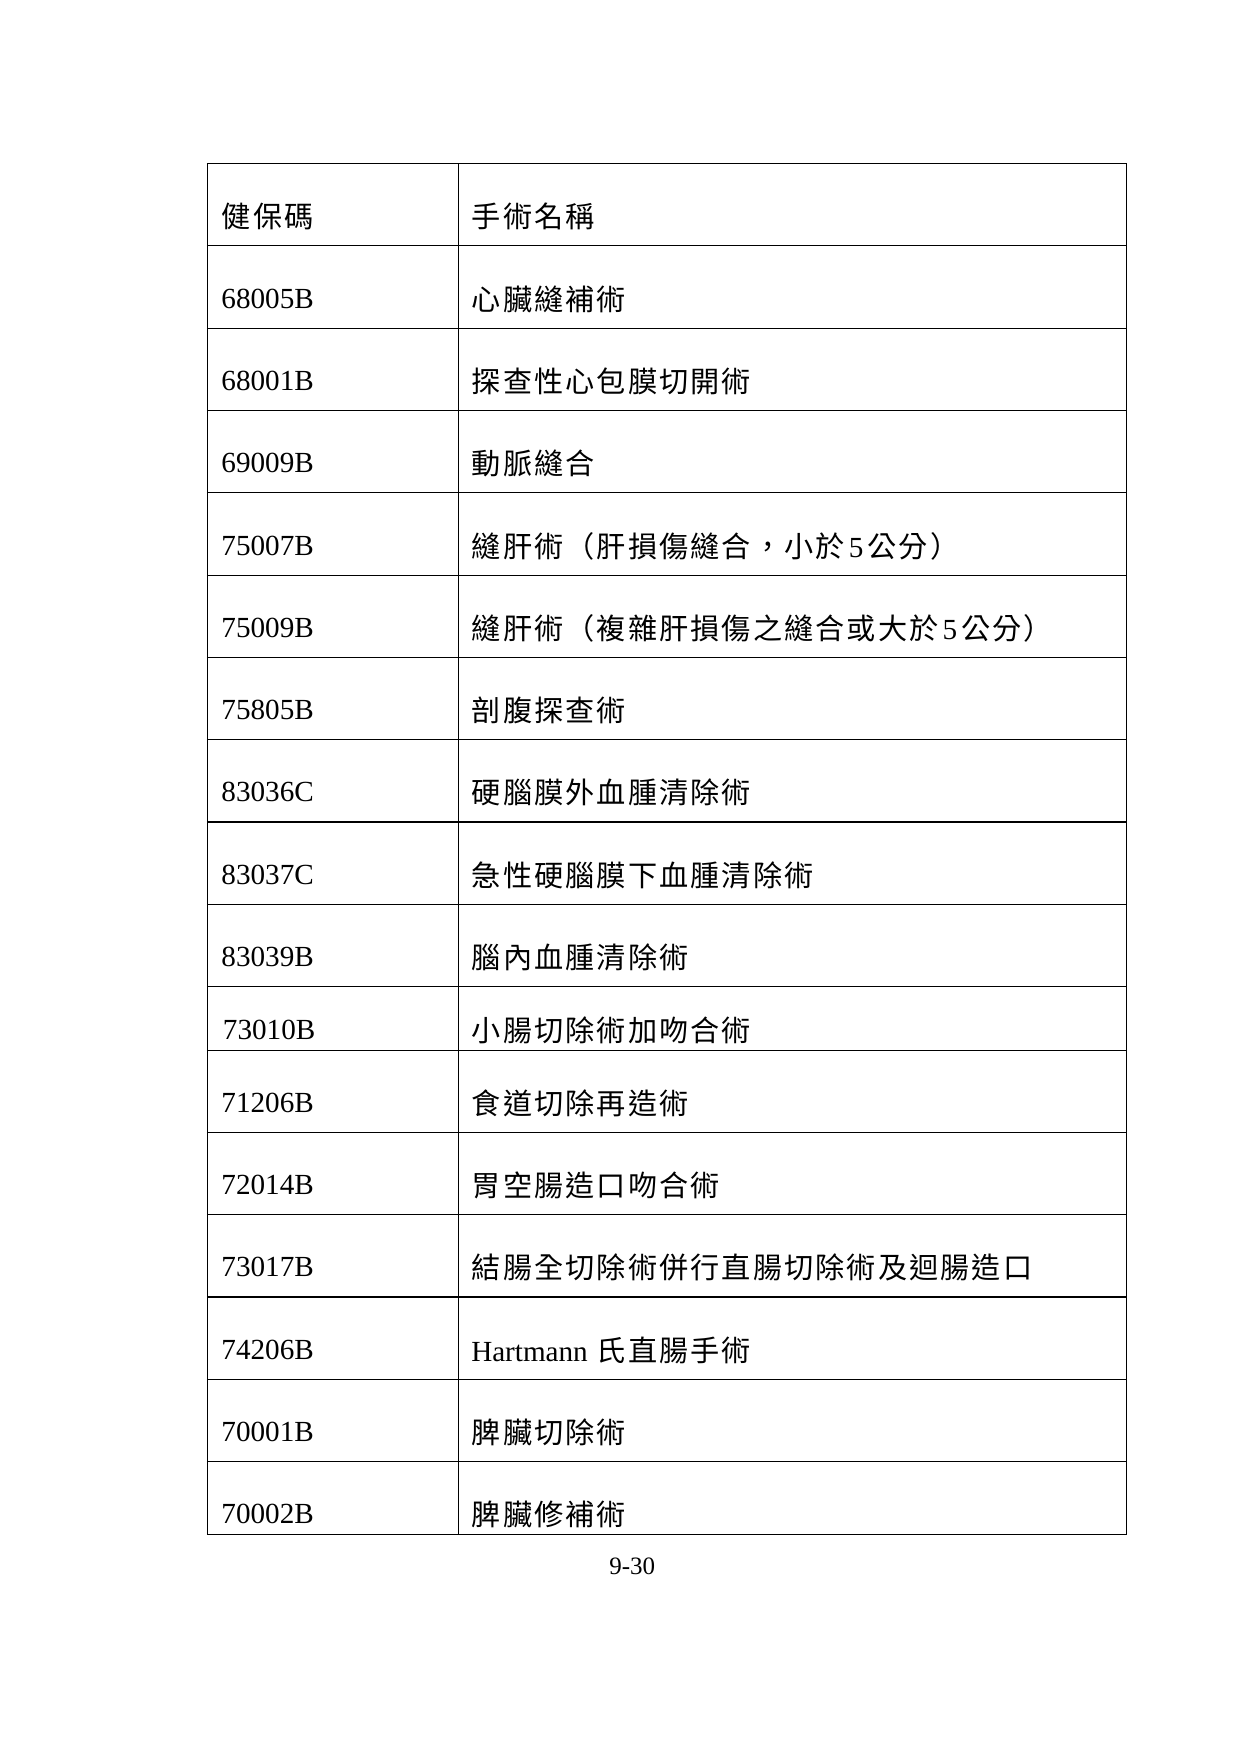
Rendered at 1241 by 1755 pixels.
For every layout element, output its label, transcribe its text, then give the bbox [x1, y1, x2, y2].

table_cell 探查性心包膜切開術 [459, 329, 1126, 410]
table_cell 腦內血腫清除術 [459, 905, 1126, 986]
table_cell 83039B [208, 905, 458, 986]
table_cell 心臟縫補術 [459, 246, 1126, 328]
table_cell 脾臟切除術 [459, 1380, 1126, 1461]
table_cell 食道切除再造術 [459, 1051, 1126, 1132]
table_cell 70002B [208, 1462, 458, 1534]
table_cell Hartmann 氏直腸手術 [459, 1298, 1126, 1379]
table_cell 縫肝術（複雜肝損傷之縫合或大於5公分） [459, 576, 1126, 657]
table_cell 83037C [208, 823, 458, 904]
table_header 健保碼 [208, 164, 458, 245]
table_cell 結腸全切除術併行直腸切除術及迴腸造口 [459, 1215, 1126, 1296]
table_header 手術名稱 [459, 164, 1126, 245]
table_cell 73010B [208, 987, 458, 1049]
table_cell 胃空腸造口吻合術 [459, 1133, 1126, 1214]
table_cell 75009B [208, 576, 458, 657]
table_cell 剖腹探查術 [459, 658, 1126, 739]
table_cell 73017B [208, 1215, 458, 1296]
table_cell 68001B [208, 329, 458, 410]
table_cell 69009B [208, 411, 458, 492]
table_cell 71206B [208, 1051, 458, 1132]
table_cell 70001B [208, 1380, 458, 1461]
table_cell 68005B [208, 246, 458, 328]
table_cell 動脈縫合 [459, 411, 1126, 492]
table_cell 縫肝術（肝損傷縫合，小於5公分） [459, 493, 1126, 574]
table_cell 75007B [208, 493, 458, 574]
table_cell 小腸切除術加吻合術 [459, 987, 1126, 1049]
table_cell 74206B [208, 1298, 458, 1379]
table_cell 75805B [208, 658, 458, 739]
table_cell 脾臟修補術 [459, 1462, 1126, 1534]
table_cell 急性硬腦膜下血腫清除術 [459, 823, 1126, 904]
table_cell 硬腦膜外血腫清除術 [459, 740, 1126, 821]
table_cell 83036C [208, 740, 458, 821]
table_cell 72014B [208, 1133, 458, 1214]
